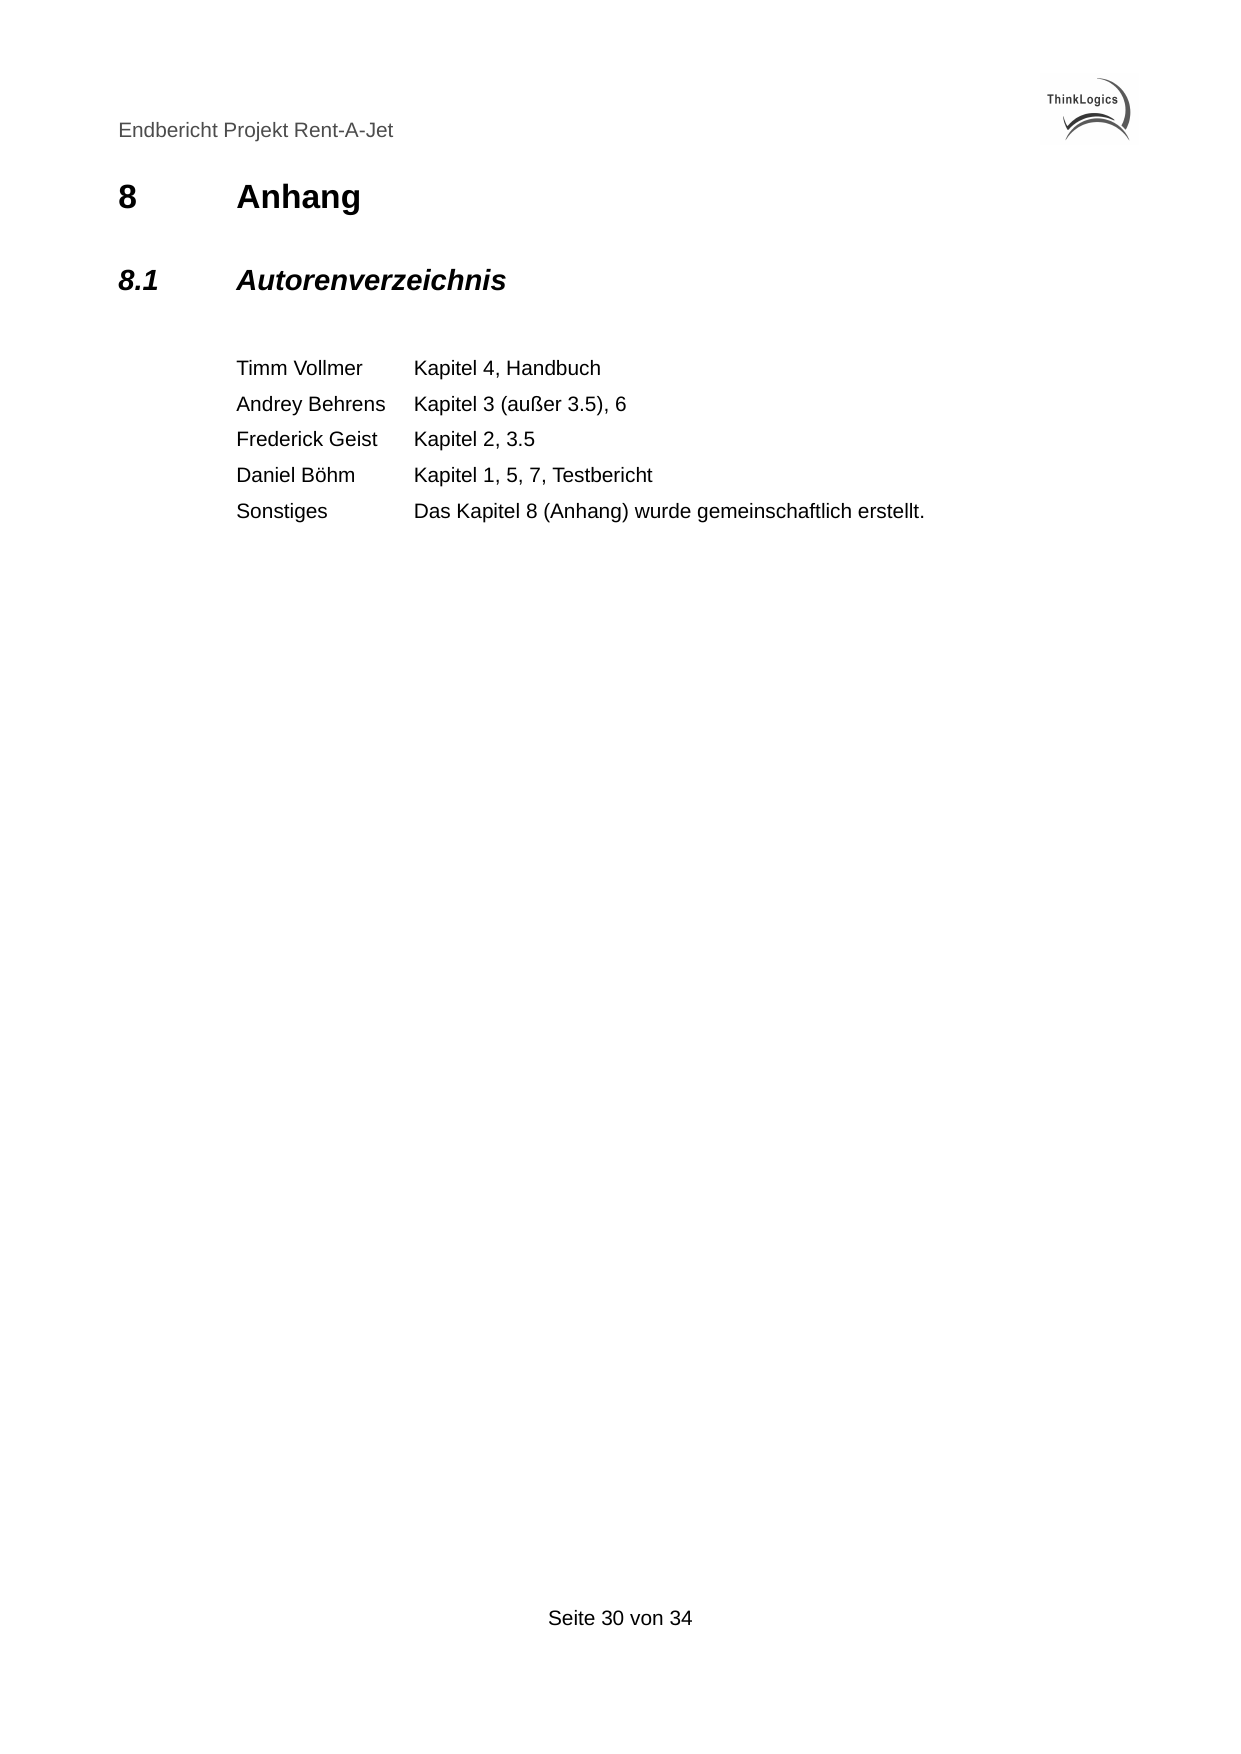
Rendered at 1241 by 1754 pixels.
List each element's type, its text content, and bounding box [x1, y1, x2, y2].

text Daniel Böhm Kapitel 1, 5, 7, Testbericht [236, 463, 1122, 487]
text Frederick Geist Kapitel 2, 3.5 [236, 427, 1122, 451]
subtitle Anhang [118, 177, 1122, 216]
text Sonstiges Das Kapitel 8 (Anhang) wurde gemeinschaftlich erstellt. [236, 499, 1122, 523]
subtitle Autorenverzeichnis [118, 263, 1122, 297]
text Timm Vollmer Kapitel 4, Handbuch [236, 356, 1122, 380]
text Andrey Behrens Kapitel 3 (außer 3.5), 6 [236, 392, 1122, 416]
